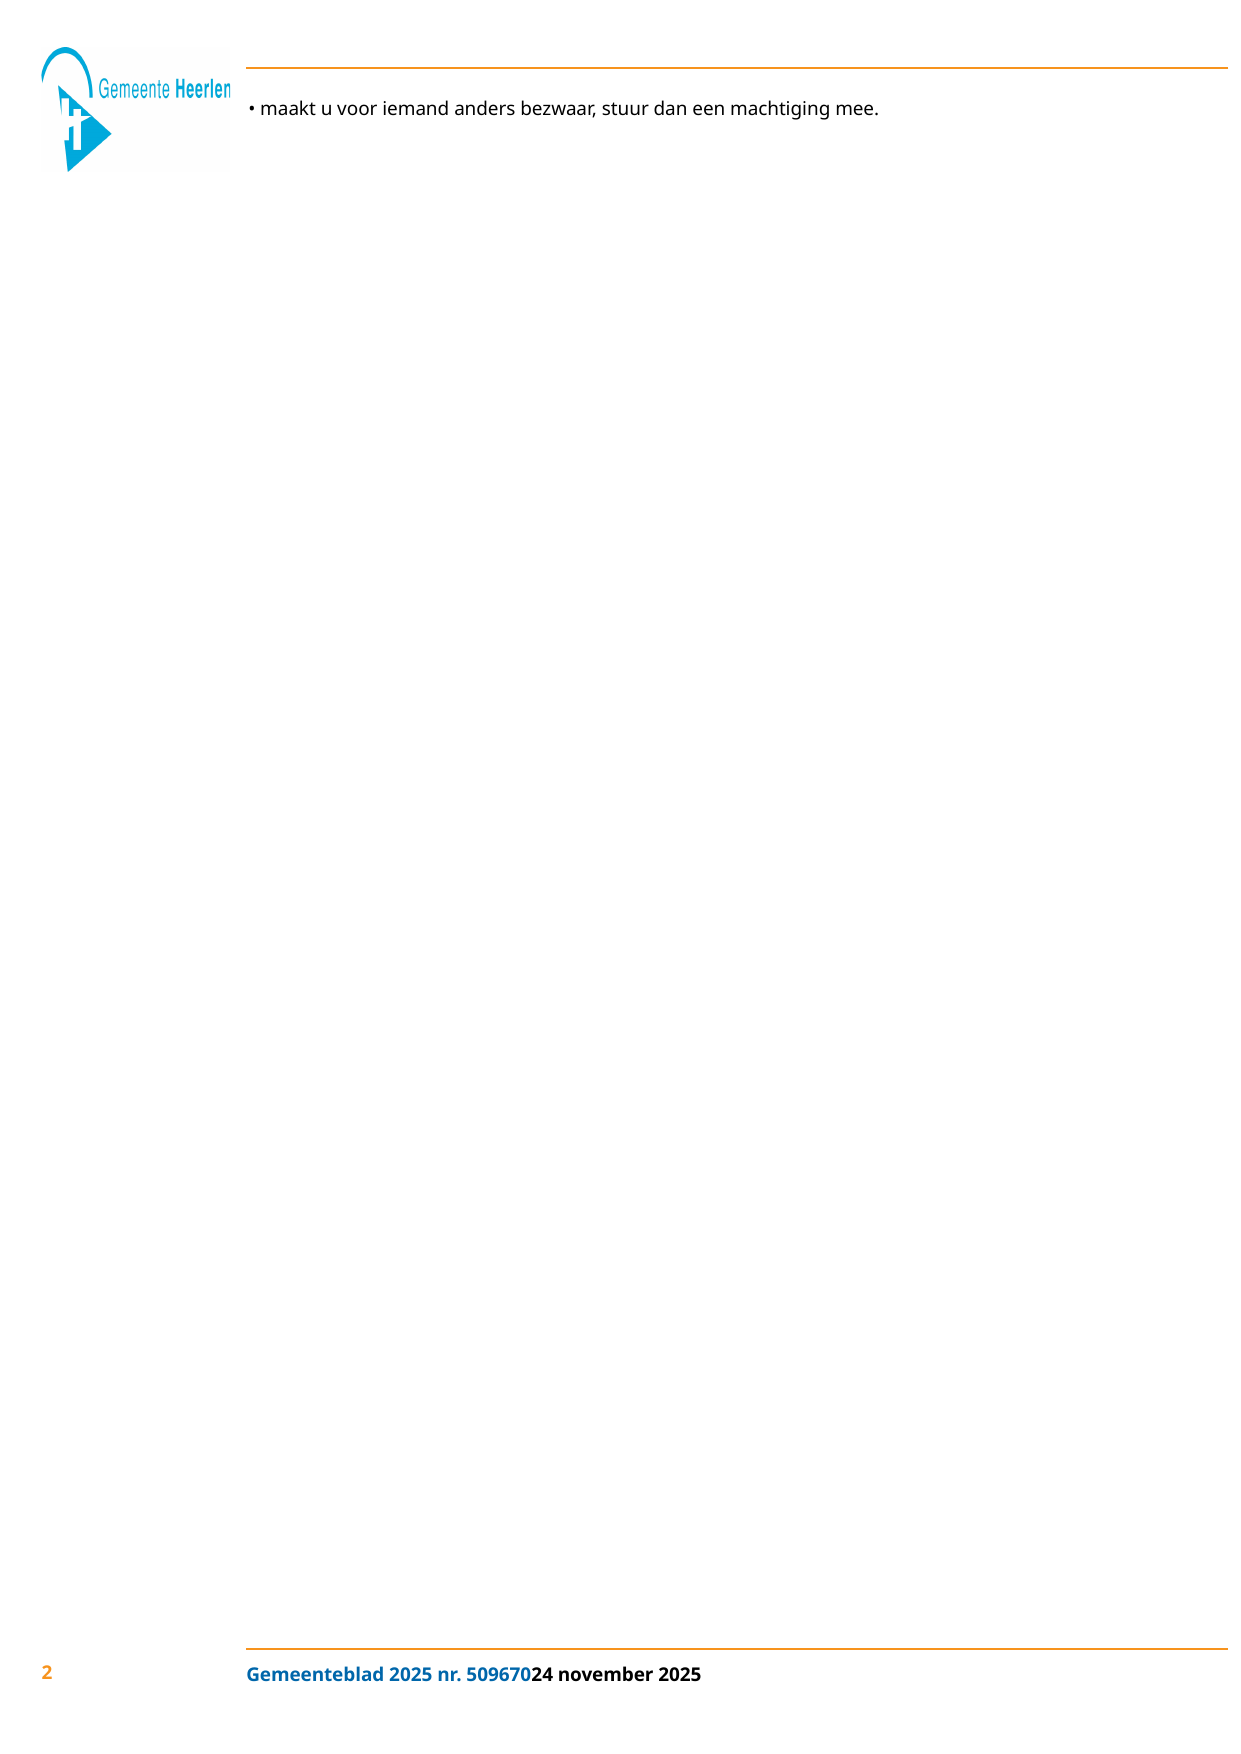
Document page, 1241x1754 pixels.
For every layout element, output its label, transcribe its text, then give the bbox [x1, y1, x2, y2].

picture [41, 47, 59, 70]
text • maakt u voor iemand anders bezwaar, stuur dan een machtiging mee. [248, 95, 1152, 121]
picture [41, 47, 231, 172]
